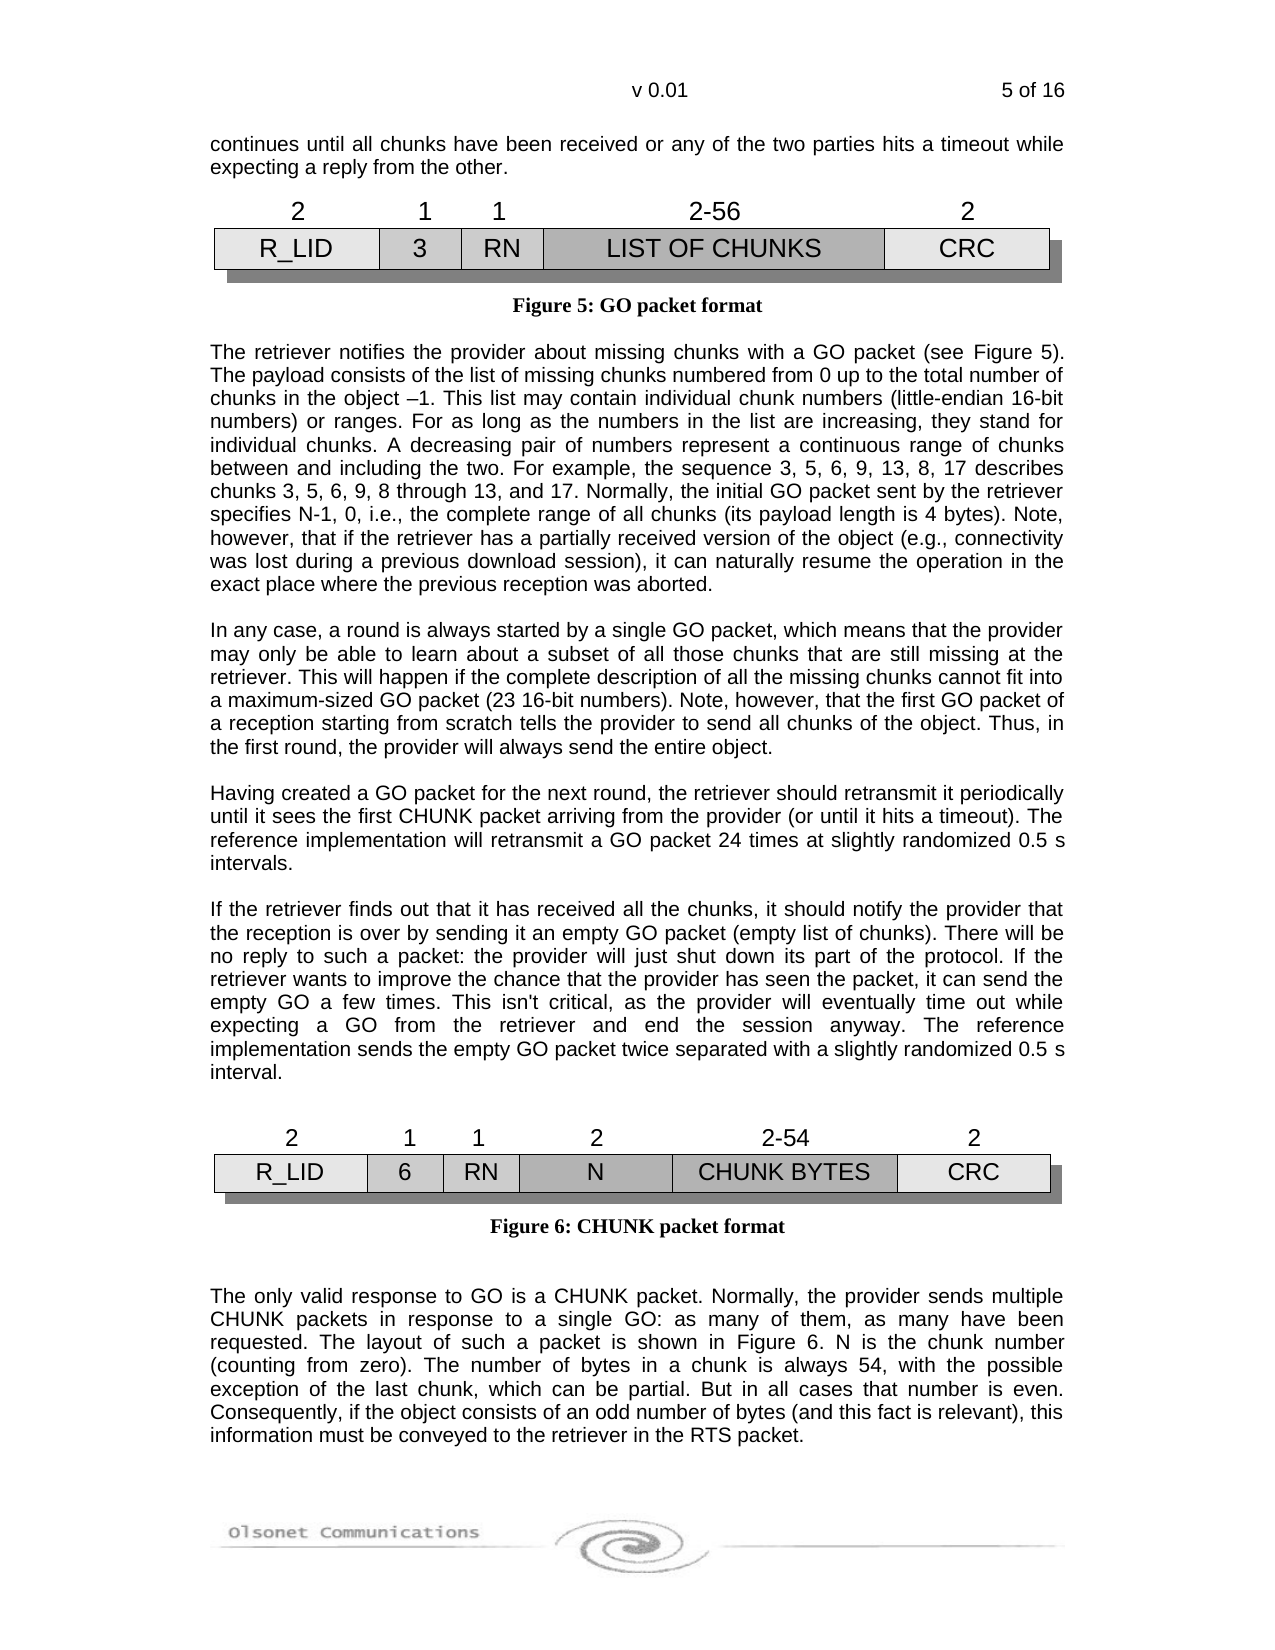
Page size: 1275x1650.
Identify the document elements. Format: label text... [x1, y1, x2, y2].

text The retriever notifies the provider about missing chunks with a GO packet (see Figure 5). The payload consists of the list of missing chunks numbered from 0 up to the total number of chunks in the object –1. This list may contain individual chunk numbers (little-endian 16-bit numbers) or ranges. For as long as the numbers in the list are increasing, they stand for individual chunks. A decreasing pair of numbers represent a continuous range of chunks between and including the two. For example, the sequence 3, 5, 6, 9, 13, 8, 17 describes chunks 3, 5, 6, 9, 8 through 13, and 17. Normally, the initial GO packet sent by the retriever specifies N-1, 0, i.e., the complete range of all chunks (its payload length is 4 bytes). Note, however, that if the retriever has a partially received version of the object (e.g., connectivity was lost during a previous download session), it can naturally resume the operation in the exact place where the previous reception was aborted. [210, 340, 1065, 596]
picture [210, 1504, 1065, 1596]
text The only valid response to GO is a CHUNK packet. Normally, the provider sends multiple CHUNK packets in response to a single GO: as many of them, as many have been requested. The layout of such a packet is shown in Figure 6. N is the chunk number (counting from zero). The number of bytes in a chunk is always 54, with the possible exception of the last chunk, which can be partial. But in all cases that number is even. Consequently, if the object consists of an odd number of bytes (and this fact is relevant), this information must be conveyed to the retriever in the RTS packet. [210, 1284, 1065, 1447]
text If the retriever finds out that it has received all the chunks, it should notify the provider that the reception is over by sending it an empty GO packet (empty list of chunks). There will be no reply to such a packet: the provider will just shut down its part of the protocol. If the retriever wants to improve the chance that the provider has seen the packet, it can send the empty GO a few times. This isn't critical, as the provider will eventually time out while expecting a GO from the retriever and end the session anyway. The reference implementation sends the empty GO packet twice separated with a slightly randomized 0.5 s interval. [210, 898, 1065, 1084]
text In any case, a round is always started by a single GO packet, which means that the provider may only be able to learn about a subset of all those chunks that are still missing at the retriever. This will happen if the complete description of all the missing chunks cannot fit into a maximum-sized GO packet (23 16-bit numbers). Note, however, that the first GO packet of a reception starting from scratch tells the provider to send all chunks of the object. Thus, in the first round, the provider will always send the entire object. [210, 619, 1065, 758]
text Figure 5: GO packet format [210, 191, 1065, 317]
text continues until all chunks have been received or any of the two parties hits a timeout while expecting a reply from the other. [210, 132, 1065, 179]
text Having created a GO packet for the next round, the retriever should retransmit it periodically until it sees the first CHUNK packet arriving from the provider (or until it hits a timeout). The reference implementation will retransmit a GO packet 24 times at slightly randomized 0.5 s intervals. [210, 782, 1065, 874]
text Figure 6: CHUNK packet format [210, 1119, 1065, 1238]
